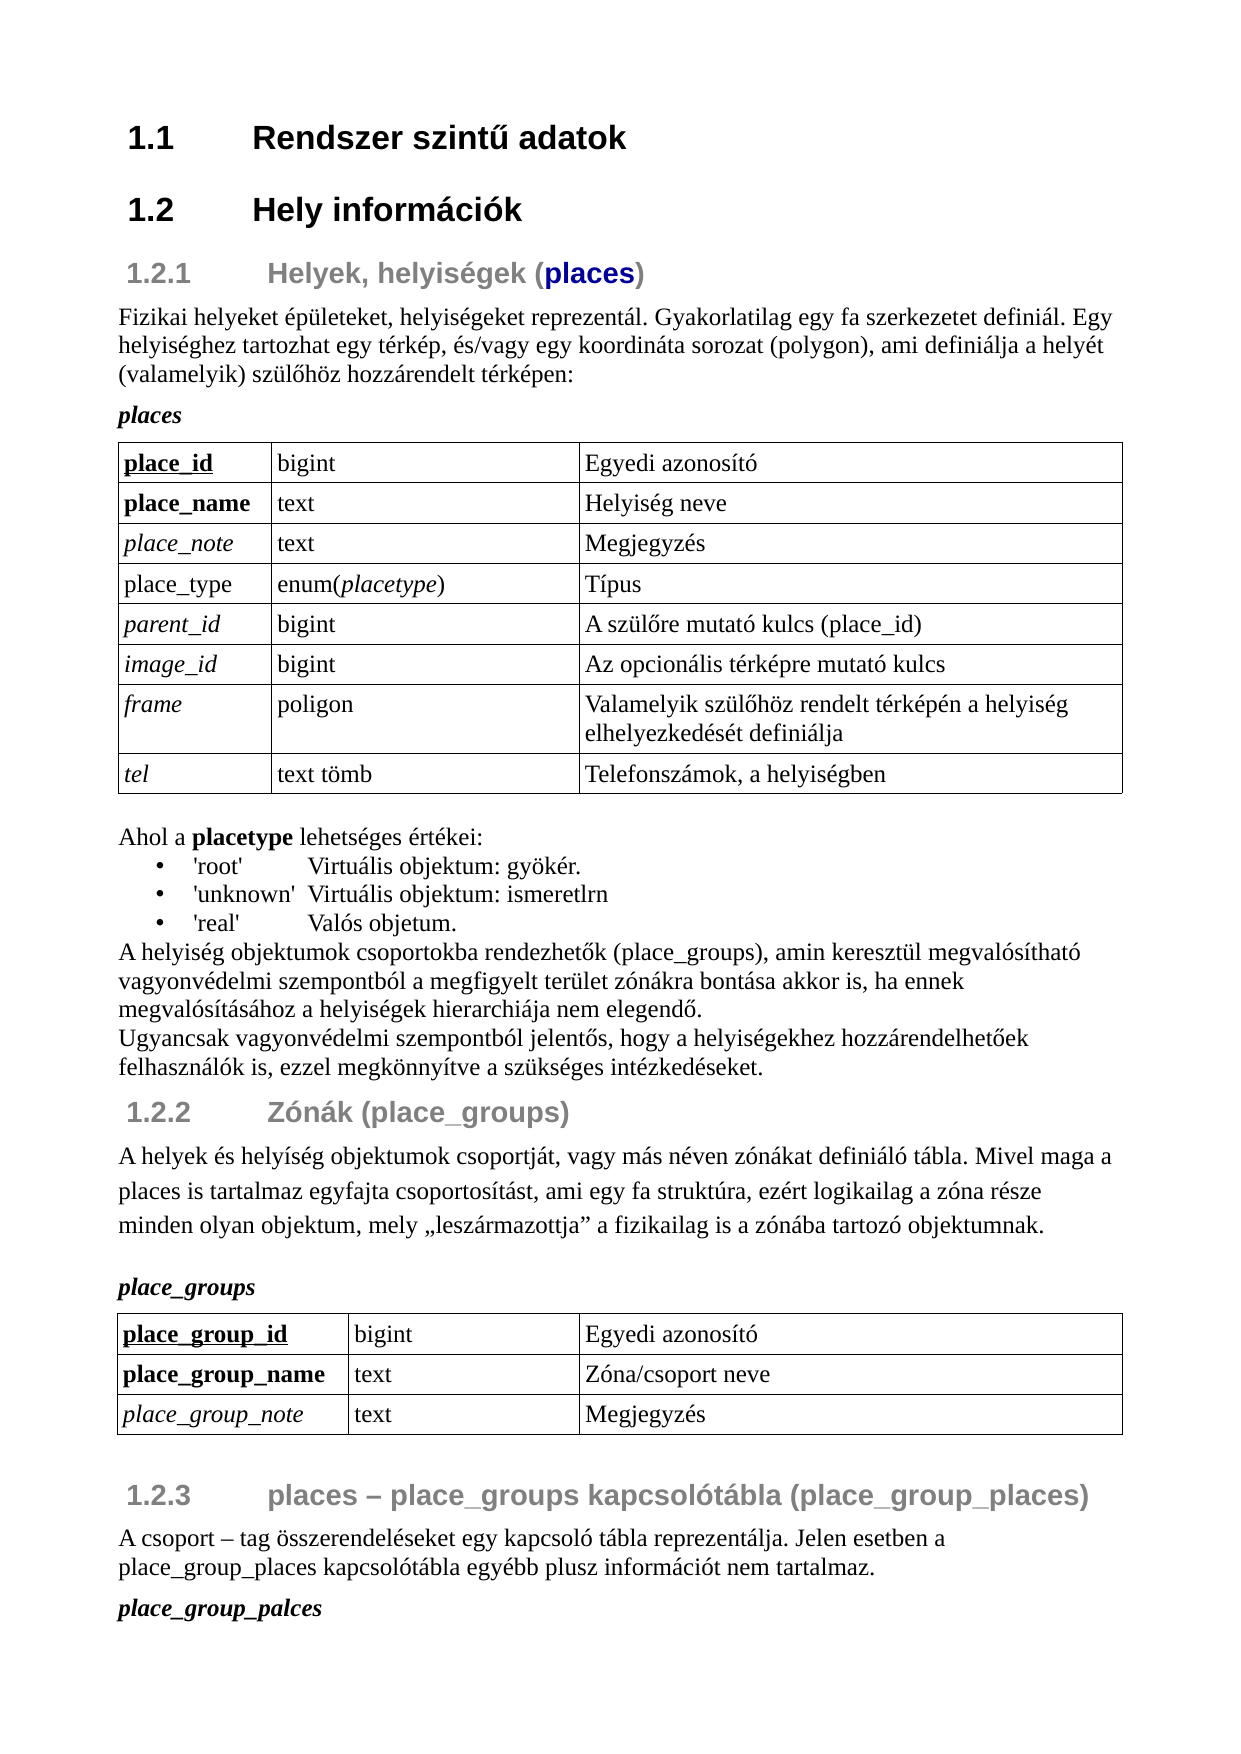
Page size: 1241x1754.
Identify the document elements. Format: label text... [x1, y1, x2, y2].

table_cell image_id [119, 645, 271, 684]
table_cell Telefonszámok, a helyiségben [580, 754, 1122, 793]
table_header bigint [349, 1314, 579, 1353]
text Ahol a placetype lehetséges értékei: [118, 822, 1122, 851]
text A helyiség objektumok csoportokba rendezhetők (place_groups), amin keresztül megvalósítható vagyonvédelmi szempontból a megfigyelt terület zónákra bontása akkor is, ha ennek megvalósításához a helyiségek hierarchiája nem elegendő. [118, 937, 1122, 1023]
text Ugyancsak vagyonvédelmi szempontból jelentős, hogy a helyiségekhez hozzárendelhetőek felhasználók is, ezzel megkönnyítve a szükséges intézkedéseket. [118, 1023, 1122, 1081]
table_cell Valamelyik szülőhöz rendelt térképén a helyiség elhelyezkedését definiálja [580, 685, 1122, 753]
text place_group_palces [118, 1593, 1122, 1622]
table_cell text [272, 524, 579, 563]
table_cell bigint [272, 604, 579, 643]
table_cell poligon [272, 685, 579, 753]
table_cell place_group_note [118, 1395, 348, 1434]
list 'real' Valós objetum. [156, 908, 1122, 937]
text places [118, 401, 1122, 429]
subtitle Rendszer szintű adatok [118, 118, 1122, 157]
table_cell text tömb [272, 754, 579, 793]
text A csoport – tag összerendeléseket egy kapcsoló tábla reprezentálja. Jelen esetben a place_group_places kapcsolótábla egyébb plusz információt nem tartalmaz. [118, 1523, 1122, 1581]
table_header Egyedi azonosító [580, 1314, 1122, 1353]
table_cell Az opcionális térképre mutató kulcs [580, 645, 1122, 684]
table_cell Zóna/csoport neve [580, 1355, 1122, 1394]
table_cell Megjegyzés [580, 1395, 1122, 1434]
table_cell frame [119, 685, 271, 753]
table_cell A szülőre mutató kulcs (place_id) [580, 604, 1122, 643]
table_cell tel [119, 754, 271, 793]
text Fizikai helyeket épületeket, helyiségeket reprezentál. Gyakorlatilag egy fa szerkezetet definiál. Egy helyiséghez tartozhat egy térkép, és/vagy egy koordináta sorozat (polygon), ami definiálja a helyét (valamelyik) szülőhöz hozzárendelt térképen: [118, 302, 1122, 388]
list 'unknown' Virtuális objektum: ismeretlrn [156, 879, 1122, 908]
table_header bigint [272, 443, 579, 482]
table_cell place_name [119, 483, 271, 522]
text place_groups [118, 1272, 1122, 1301]
table_cell Típus [580, 564, 1122, 603]
subtitle Helyek, helyiségek (places) [118, 256, 1122, 289]
table_header place_group_id [118, 1314, 348, 1353]
subtitle places – place_groups kapcsolótábla (place_group_places) [118, 1477, 1122, 1511]
table_cell place_group_name [118, 1355, 348, 1394]
table_cell place_note [119, 524, 271, 563]
list 'root' Virtuális objektum: gyökér. [156, 851, 1122, 879]
table_cell text [349, 1395, 579, 1434]
table_cell Megjegyzés [580, 524, 1122, 563]
subtitle Zónák (place_groups) [118, 1095, 1122, 1129]
table_cell text [272, 483, 579, 522]
table_cell place_type [119, 564, 271, 603]
table_cell text [349, 1355, 579, 1394]
table_header place_id [119, 443, 271, 482]
text A helyek és helyíség objektumok csoportját, vagy más néven zónákat definiáló tábla. Mivel maga a places is tartalmaz egyfajta csoportosítást, ami egy fa struktúra, ezért logikailag a zóna része minden olyan objektum, mely „leszármazottja” a fizikailag is a zónába tartozó objektumnak. [118, 1141, 1122, 1239]
table_cell enum(placetype) [272, 564, 579, 603]
table_cell parent_id [119, 604, 271, 643]
table_cell bigint [272, 645, 579, 684]
table_cell Helyiség neve [580, 483, 1122, 522]
table_header Egyedi azonosító [580, 443, 1122, 482]
subtitle Hely információk [118, 190, 1122, 229]
